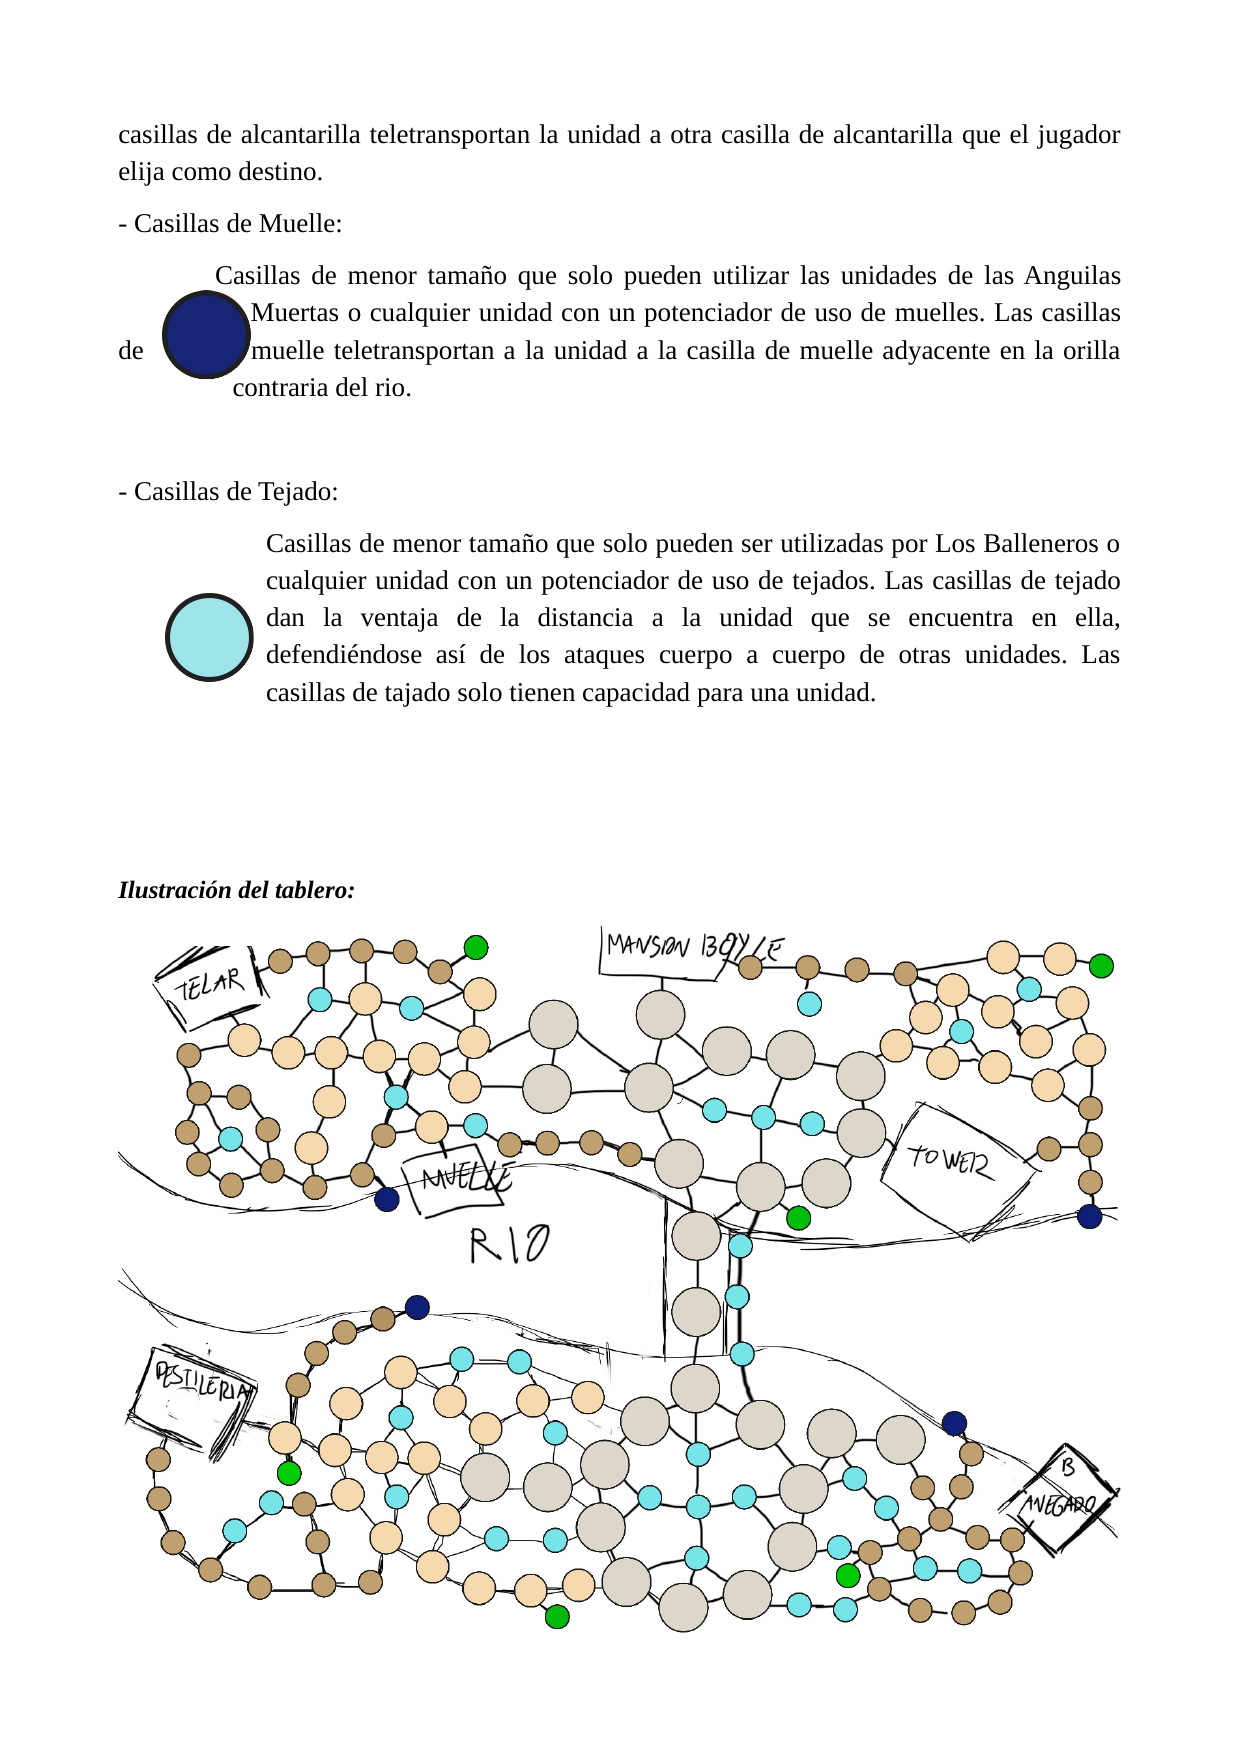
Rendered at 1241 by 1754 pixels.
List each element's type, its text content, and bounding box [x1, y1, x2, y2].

picture [118, 923, 1122, 1633]
text Casillas de menor tamaño que solo pueden utilizar las unidades de las Anguilas Muertas o cualquier unidad con un potenciador de uso de muelles. Las casillas de muelle teletransportan a la unidad a la casilla de muelle adyacente en la orilla contraria del rio. [118, 259, 1122, 402]
text Casillas de menor tamaño que solo pueden ser utilizadas por Los Balleneros o cualquier unidad con un potenciador de uso de tejados. Las casillas de tejado dan la ventaja de la distancia a la unidad que se encuentra en ella, defendiéndose así de los ataques cuerpo a cuerpo de otras unidades. Las casillas de tajado solo tienen capacidad para una unidad. [266, 527, 1122, 707]
text Ilustración del tablero: [118, 875, 1122, 904]
picture [164, 592, 254, 682]
text - Casillas de Tejado: [118, 475, 1122, 506]
picture [161, 290, 251, 380]
text casillas de alcantarilla teletransportan la unidad a otra casilla de alcantarilla que el jugador elija como destino. [118, 118, 1122, 187]
text - Casillas de Muelle: [118, 207, 1122, 238]
